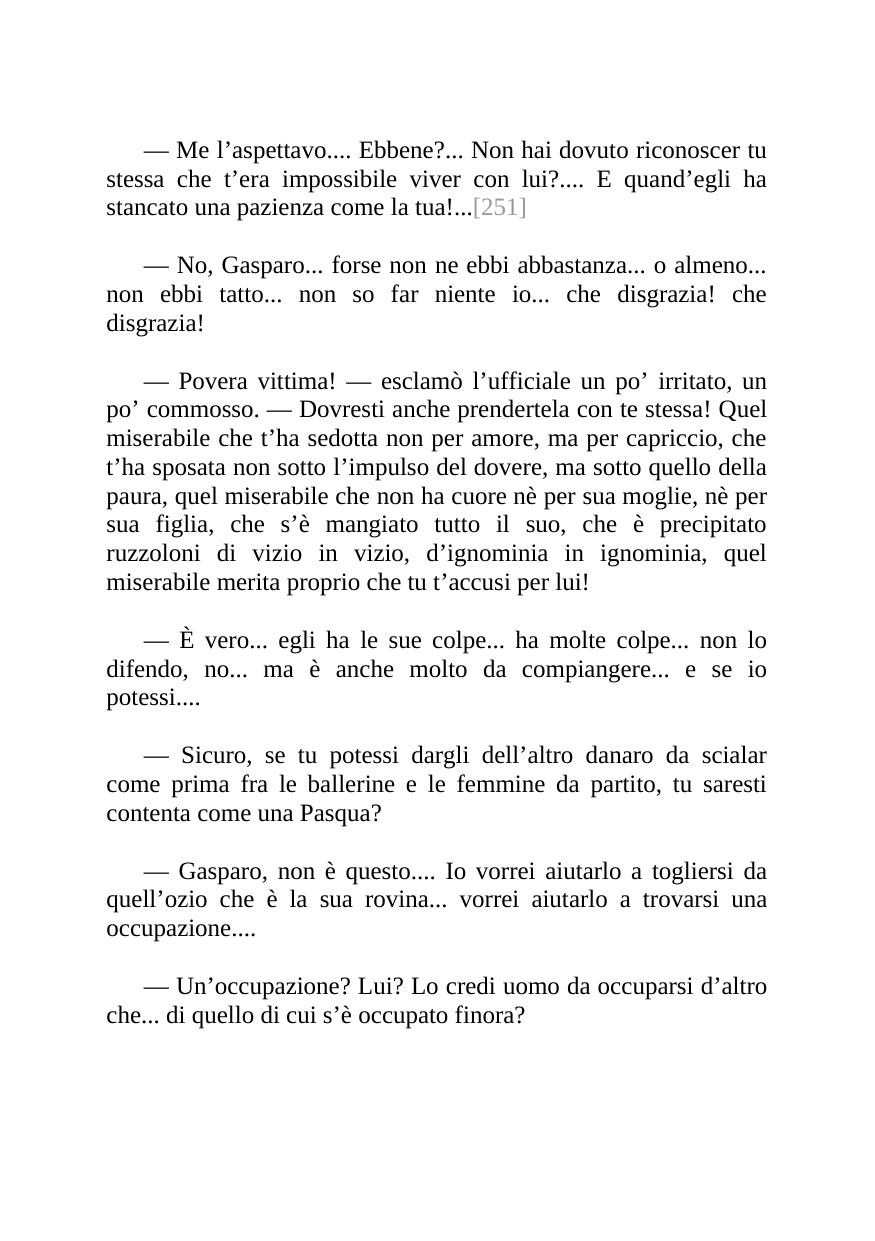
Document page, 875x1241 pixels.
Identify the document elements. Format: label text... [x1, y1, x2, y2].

text — È vero... egli ha le sue colpe... ha molte colpe... non lo difendo, no... ma è anche molto da compiangere... e se io potessi.... [106, 625, 768, 711]
text — Gasparo, non è questo.... Io vorrei aiutarlo a togliersi da quell’ozio che è la sua rovina... vorrei aiutarlo a trovarsi una occupazione.... [106, 856, 768, 942]
text — Un’occupazione? Lui? Lo credi uomo da occuparsi d’altro che... di quello di cui s’è occupato finora? [106, 971, 768, 1029]
text — Me l’aspettavo.... Ebbene?... Non hai dovuto riconoscer tu stessa che t’era impossibile viver con lui?.... E quand’egli ha stancato una pazienza come la tua!...[251] [106, 135, 768, 221]
text — Povera vittima! — esclamò l’ufficiale un po’ irritato, un po’ commosso. — Dovresti anche prendertela con te stessa! Quel miserabile che t’ha sedotta non per amore, ma per capriccio, che t’ha sposata non sotto l’impulso del dovere, ma sotto quello della paura, quel miserabile che non ha cuore nè per sua moglie, nè per sua figlia, che s’è mangiato tutto il suo, che è precipitato ruzzoloni di vizio in vizio, d’ignominia in ignominia, quel miserabile merita proprio che tu t’accusi per lui! [106, 366, 768, 596]
text — Sicuro, se tu potessi dargli dell’altro danaro da scialar come prima fra le ballerine e le femmine da partito, tu saresti contenta come una Pasqua? [106, 740, 768, 827]
text — No, Gasparo... forse non ne ebbi abbastanza... o almeno... non ebbi tatto... non so far niente io... che disgrazia! che disgrazia! [106, 250, 768, 337]
